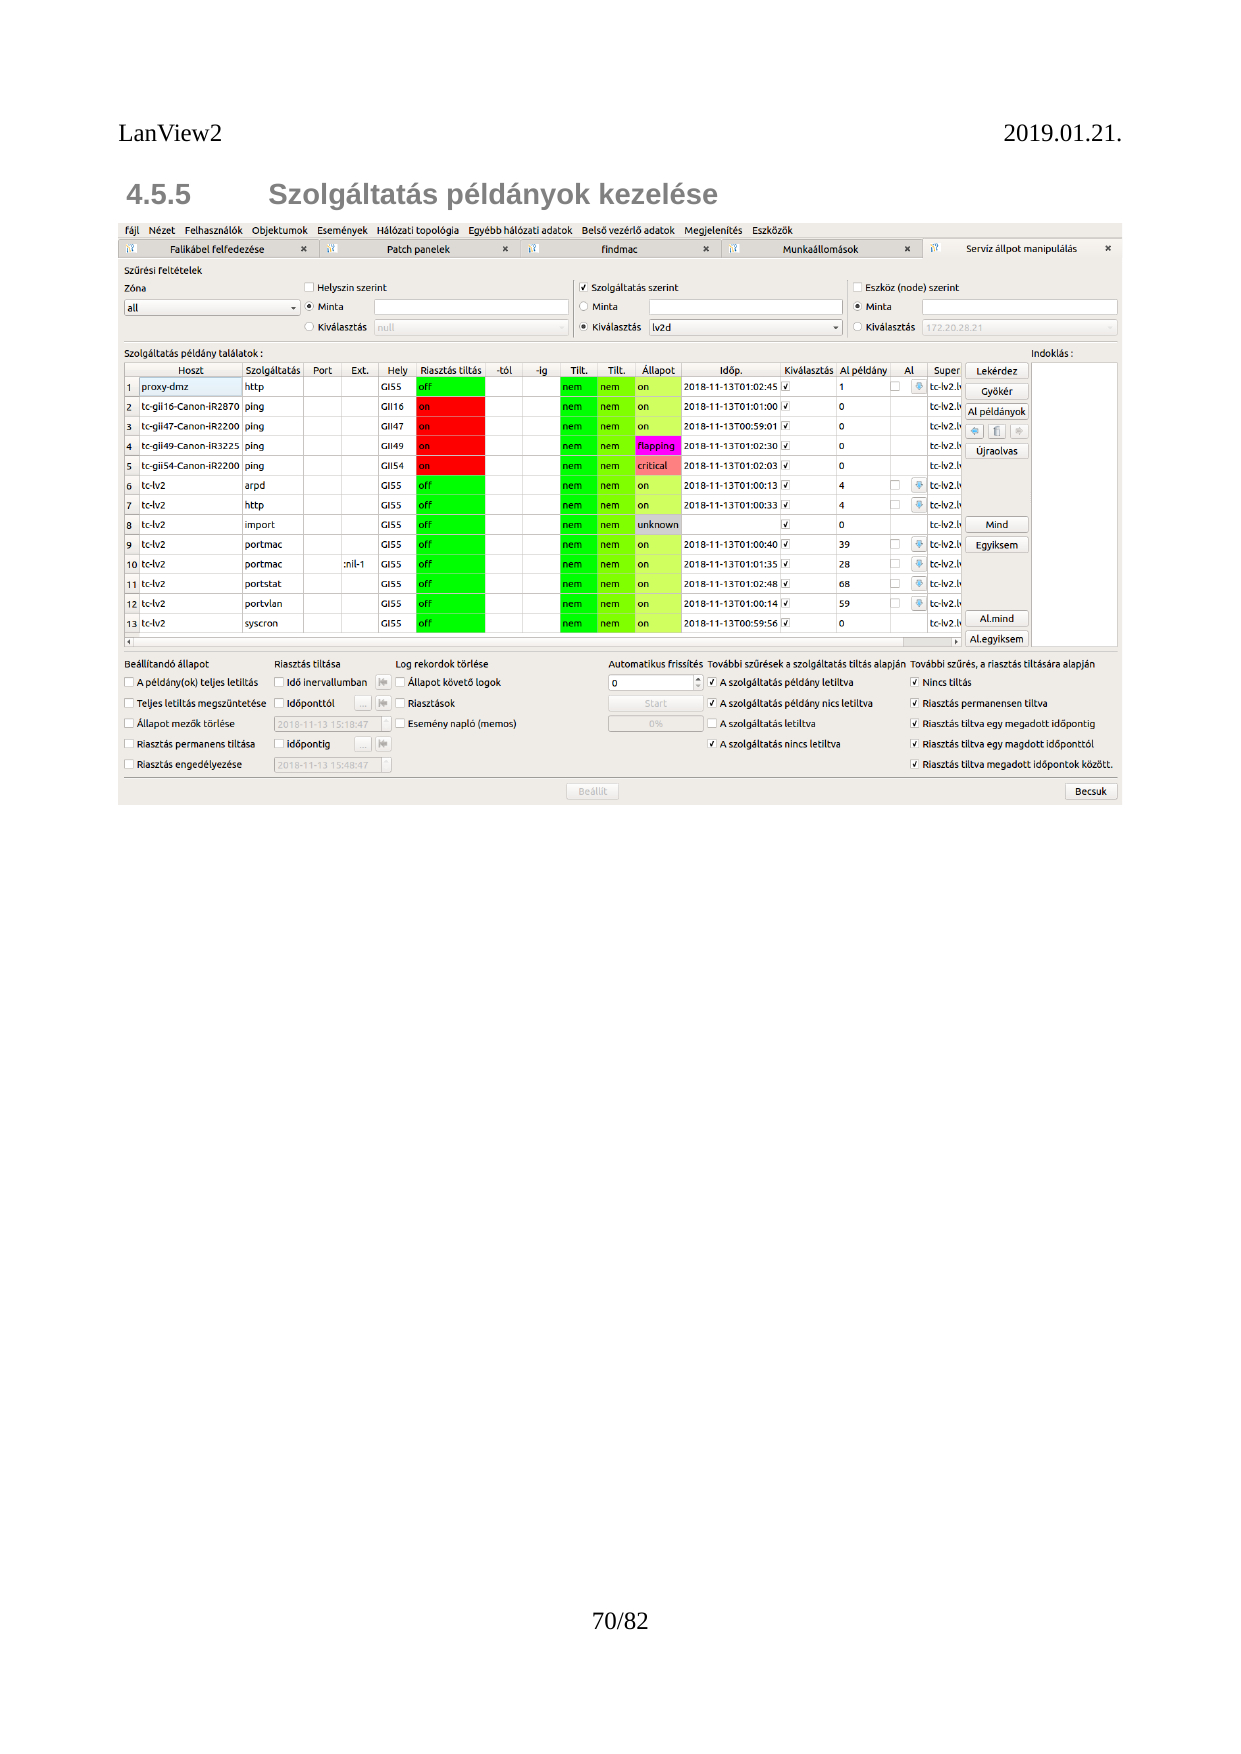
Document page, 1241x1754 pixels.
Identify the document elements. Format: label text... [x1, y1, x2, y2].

subtitle Szolgáltatás példányok kezelése [118, 177, 1122, 211]
picture [118, 223, 1123, 805]
